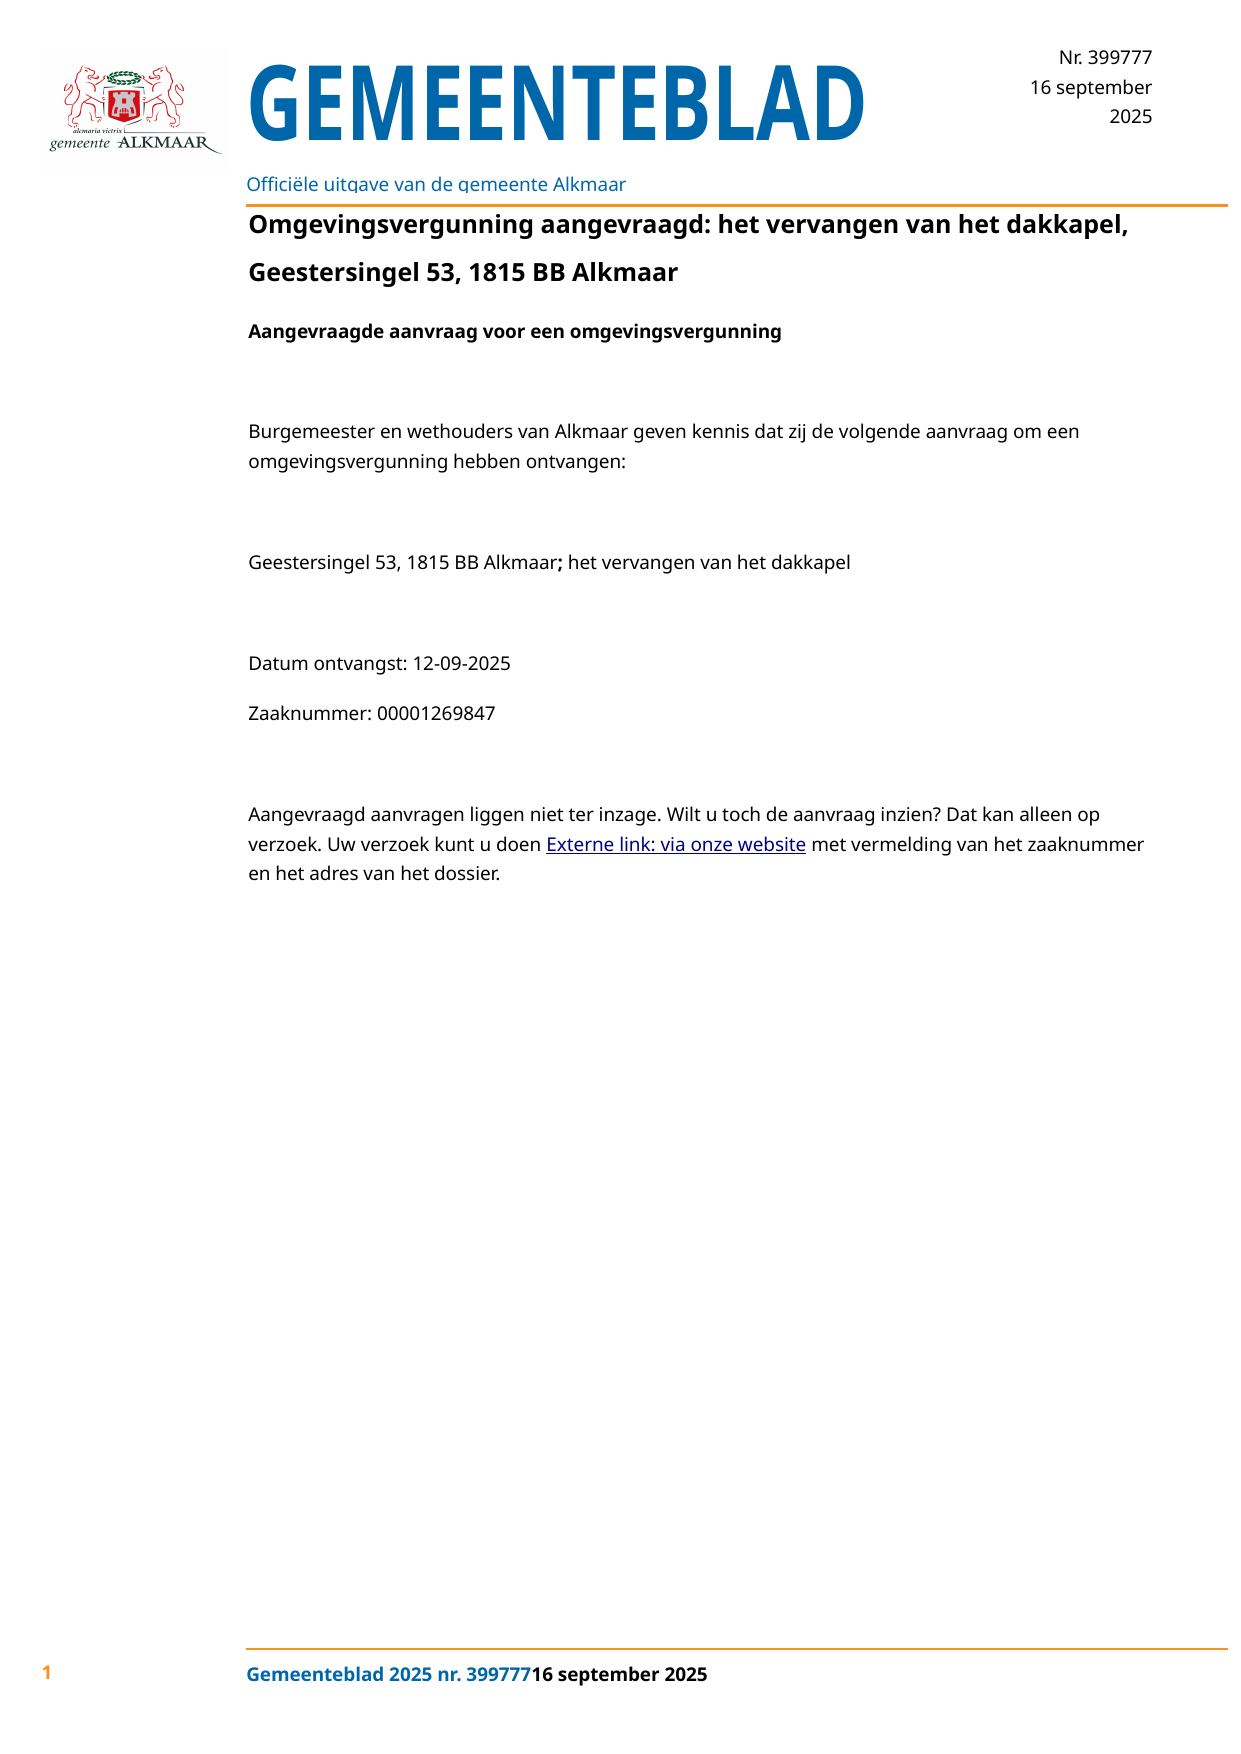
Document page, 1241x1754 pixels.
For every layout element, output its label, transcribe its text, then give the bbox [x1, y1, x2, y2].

text Omgevingsvergunning aangevraagd: het vervangen van het dakkapel, Geestersingel 53, 1815 BB Alkmaar [248, 207, 1152, 288]
text Zaaknummer: 00001269847 [248, 700, 1152, 726]
text Geestersingel 53, 1815 BB Alkmaar; het vervangen van het dakkapel [248, 549, 1152, 575]
picture [41, 47, 231, 172]
text Datum ontvangst: 12-09-2025 [248, 650, 1152, 676]
text Aangevraagde aanvraag voor een omgevingsvergunning [248, 318, 1152, 344]
text Burgemeester en wethouders van Alkmaar geven kennis dat zij de volgende aanvraag om een omgevingsvergunning hebben ontvangen: [248, 419, 1152, 474]
text Aangevraagd aanvragen liggen niet ter inzage. Wilt u toch de aanvraag inzien? Dat kan alleen op verzoek. Uw verzoek kunt u doen Externe link: via onze website met vermelding van het zaaknummer en het adres van het dossier. [248, 801, 1152, 886]
